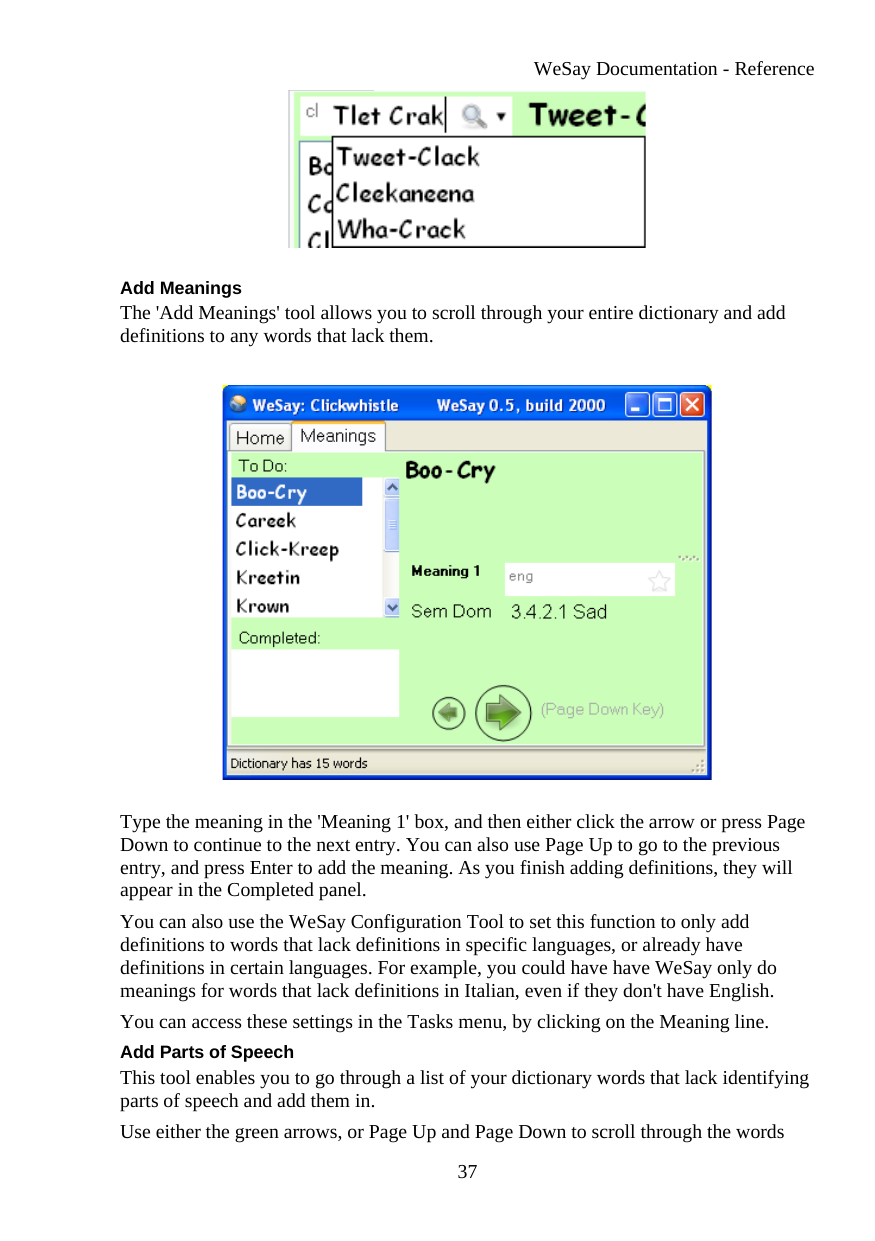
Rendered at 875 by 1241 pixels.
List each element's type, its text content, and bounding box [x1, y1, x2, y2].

picture [288, 90, 646, 248]
text Type the meaning in the 'Meaning 1' box, and then either click the arrow or press Page Down to continue to the next entry. You can also use Page Up to go to the previous entry, and press Enter to add the meaning. As you finish adding definitions, they will appear in the Completed panel. [120, 356, 814, 901]
text The 'Add Meanings' tool allows you to scroll through your entire dictionary and add definitions to any words that lack them. [120, 301, 814, 347]
subtitle Add Meanings [120, 248, 814, 298]
text This tool enables you to go through a list of your dictionary words that lack identifying parts of speech and add them in. [120, 1066, 814, 1111]
text You can access these settings in the Tasks menu, by clicking on the Meaning line. [120, 1010, 814, 1033]
picture [222, 385, 712, 780]
subtitle Add Parts of Speech [120, 1042, 814, 1063]
text Use either the green arrows, or Page Up and Page Down to scroll through the words [120, 1120, 814, 1143]
text You can also use the WeSay Configuration Tool to set this function to only add definitions to words that lack definitions in specific languages, or already have definitions in certain languages. For example, you could have have WeSay only do meanings for words that lack definitions in Italian, even if they don't have English. [120, 910, 814, 1001]
